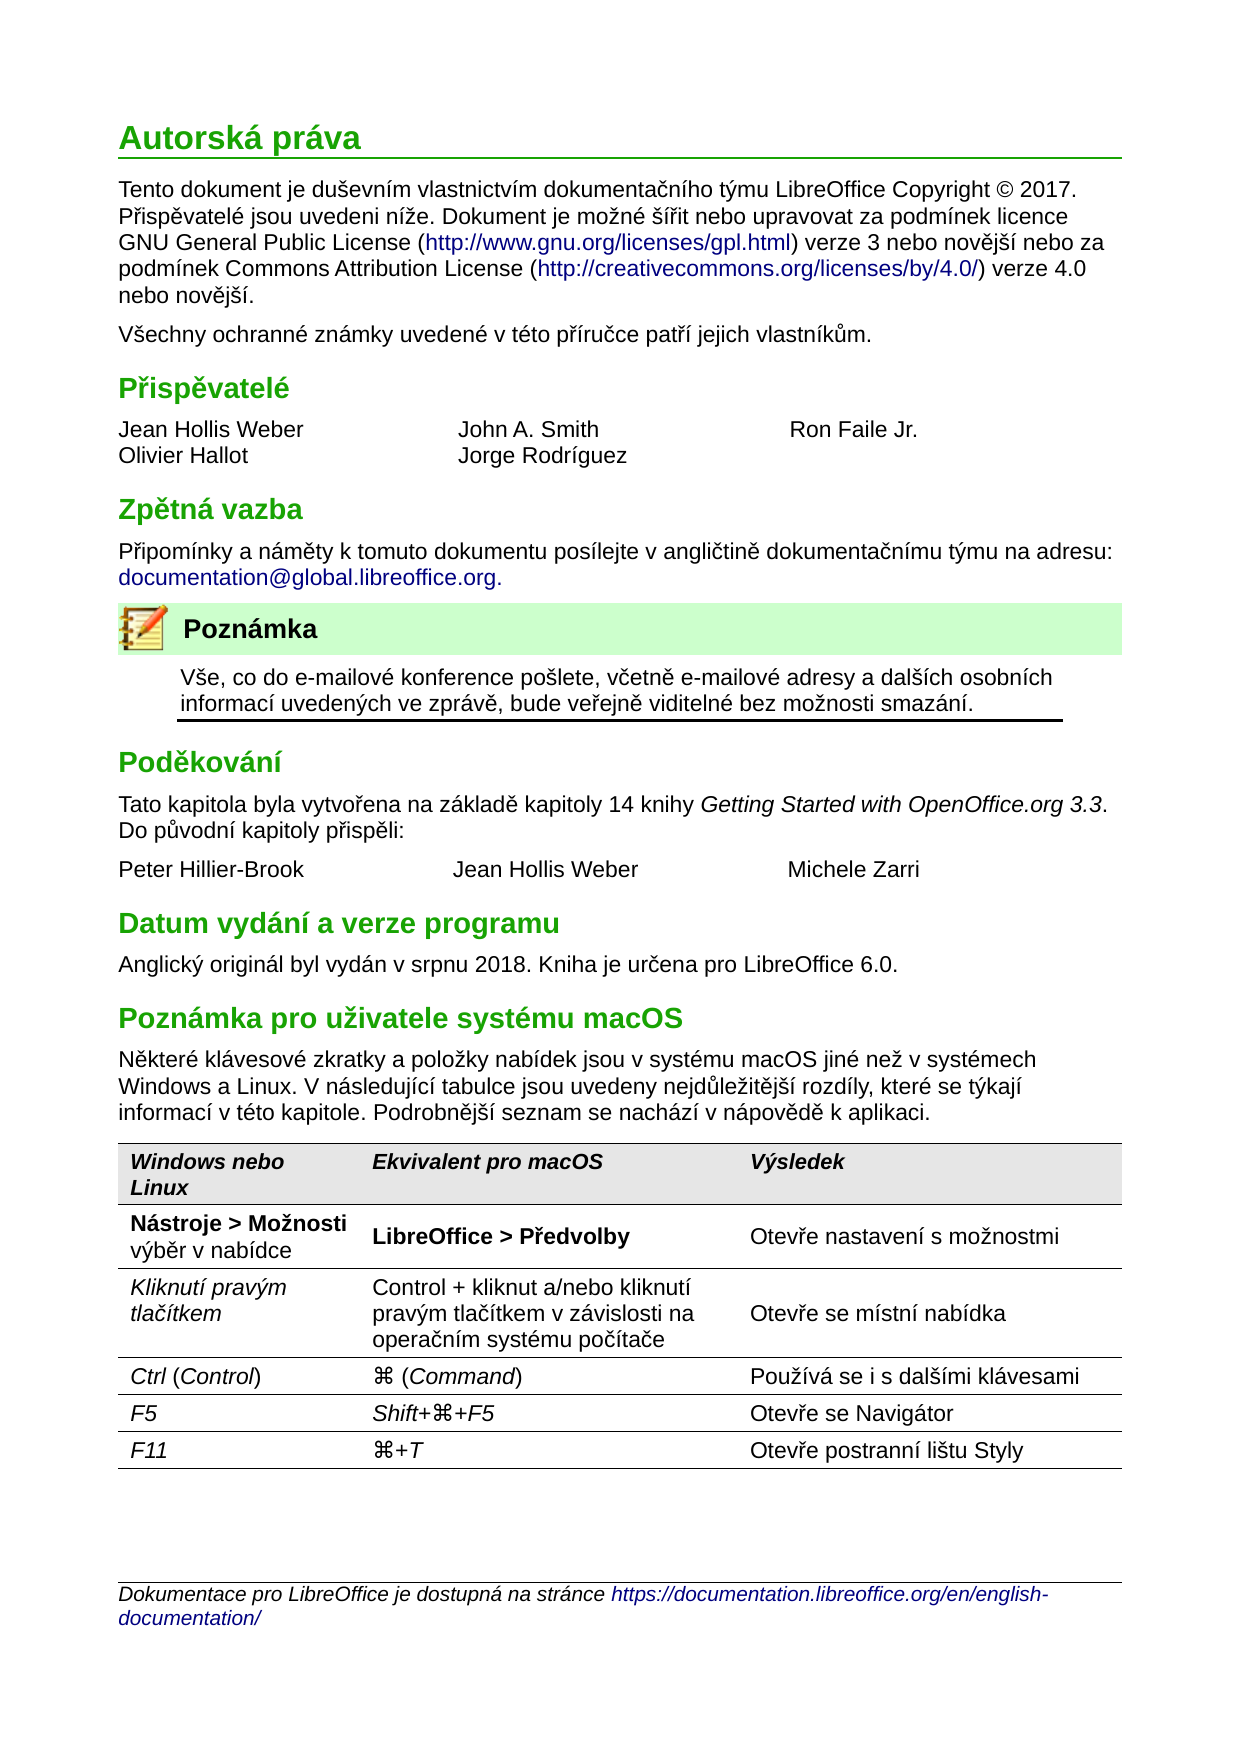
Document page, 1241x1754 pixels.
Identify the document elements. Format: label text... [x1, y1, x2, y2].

table_header Ekvivalent pro macOS [360, 1144, 738, 1204]
text Některé klávesové zkratky a položky nabídek jsou v systému macOS jiné než v systémech Windows a Linux. V následující tabulce jsou uvedeny nejdůležitější rozdíly, které se týkají informací v této kapitole. Podrobnější seznam se nachází v nápovědě k aplikaci. [118, 1046, 1122, 1126]
table_cell Otevře nastavení s možnostmi [738, 1205, 1122, 1267]
table_cell Kliknutí pravým tlačítkem [118, 1269, 360, 1357]
table_header Jean Hollis Weber [118, 416, 458, 442]
table_cell [789, 442, 1122, 469]
text Tato kapitola byla vytvořena na základě kapitoly 14 knihy Getting Started with OpenOffice.org 3.3. Do původní kapitoly přispěli: [118, 791, 1122, 843]
text Vše, co do e-mailové konference pošlete, včetně e-mailové adresy a dalších osobních informací uvedených ve zprávě, bude veřejně viditelné bez možnosti smazání. [177, 661, 1063, 719]
table_cell F5 [118, 1395, 360, 1431]
table_cell Ctrl (Control) [118, 1358, 360, 1394]
subtitle Poznámka pro uživatele systému macOS [118, 1001, 1122, 1035]
table_header Windows nebo Linux [118, 1144, 360, 1204]
table_cell ⌘ (Command) [360, 1358, 738, 1394]
subtitle Poděkování [118, 745, 1122, 779]
table_cell ⌘+T [360, 1432, 738, 1468]
table_header Jean Hollis Weber [453, 856, 787, 882]
table_cell LibreOffice > Předvolby [360, 1205, 738, 1267]
subtitle Autorská práva [118, 118, 1122, 157]
table_header John A. Smith [458, 416, 789, 442]
table_header Peter Hillier-Brook [118, 856, 453, 882]
table_header Výsledek [738, 1144, 1122, 1204]
table_cell Nástroje > Možnosti výběr v nabídce [118, 1205, 360, 1267]
text Tento dokument je duševním vlastnictvím dokumentačního týmu LibreOffice Copyright © 2017. Přispěvatelé jsou uvedeni níže. Dokument je možné šířit nebo upravovat za podmínek licence GNU General Public License (http://www.gnu.org/licenses/gpl.html) verze 3 nebo novější nebo za podmínek Commons Attribution License (http://creativecommons.org/licenses/by/4.0/) verze 4.0 nebo novější. [118, 176, 1122, 308]
table_cell F11 [118, 1432, 360, 1468]
table_cell Používá se i s dalšími klávesami [738, 1358, 1122, 1394]
subtitle Datum vydání a verze programu [118, 906, 1122, 939]
subtitle Poznámka [118, 603, 1122, 655]
table_cell Olivier Hallot [118, 442, 458, 469]
table_cell Shift+⌘+F5 [360, 1395, 738, 1431]
subtitle Přispěvatelé [118, 371, 1122, 404]
subtitle Zpětná vazba [118, 492, 1122, 526]
picture [119, 603, 170, 654]
table_cell Jorge Rodríguez [458, 442, 789, 469]
table_cell Control + kliknut a/nebo kliknutí pravým tlačítkem v závislosti na operačním systému počítače [360, 1269, 738, 1357]
table_header Ron Faile Jr. [789, 416, 1122, 442]
text Všechny ochranné známky uvedené v této příručce patří jejich vlastníkům. [118, 321, 1122, 347]
text Připomínky a náměty k tomuto dokumentu posílejte v angličtině dokumentačnímu týmu na adresu: documentation@global.libreoffice.org. [118, 538, 1122, 590]
table_cell Otevře se Navigátor [738, 1395, 1122, 1431]
table_cell Otevře se místní nabídka [738, 1269, 1122, 1357]
text Anglický originál byl vydán v srpnu 2018. Kniha je určena pro LibreOffice 6.0. [118, 951, 1122, 977]
table_cell Otevře postranní lištu Styly [738, 1432, 1122, 1468]
table_header Michele Zarri [788, 856, 1122, 882]
